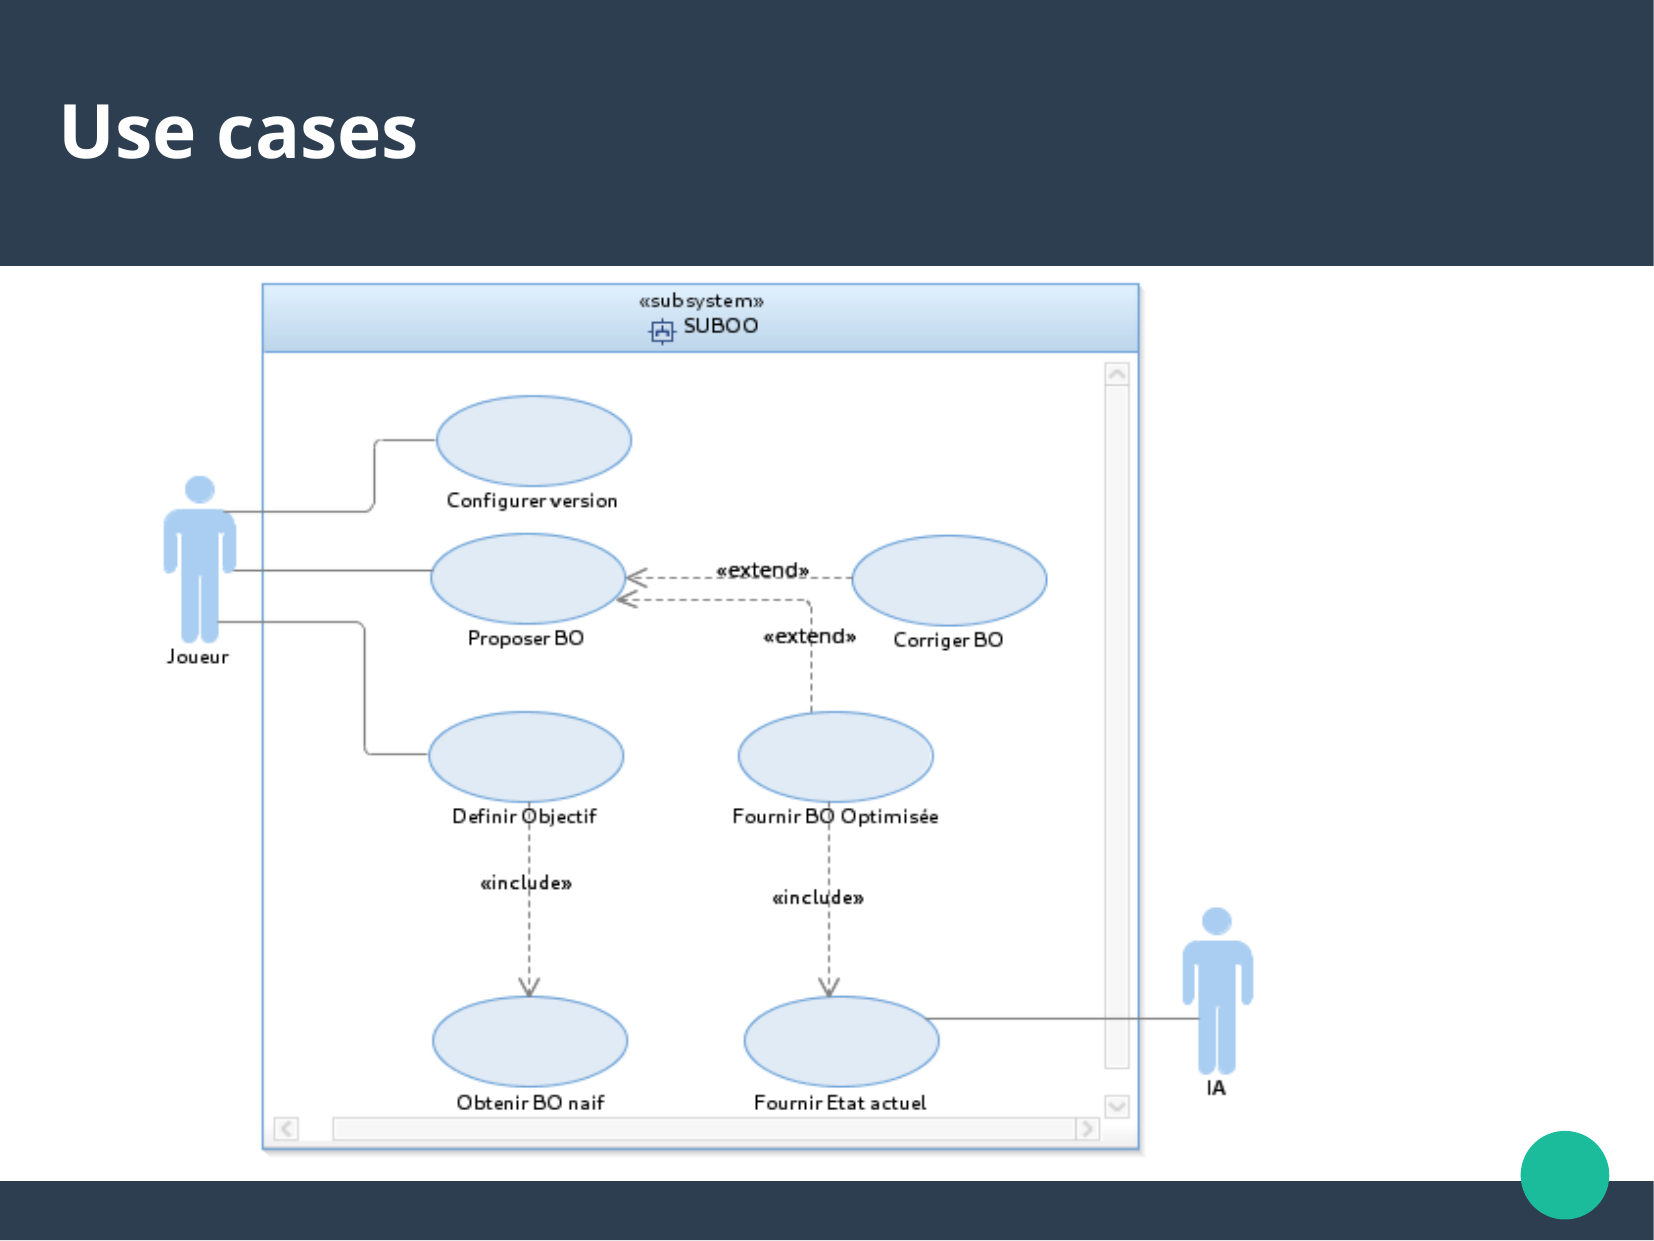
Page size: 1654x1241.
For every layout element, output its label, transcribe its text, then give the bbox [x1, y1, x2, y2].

title Use cases [59, 49, 1595, 207]
picture [127, 268, 1291, 1178]
